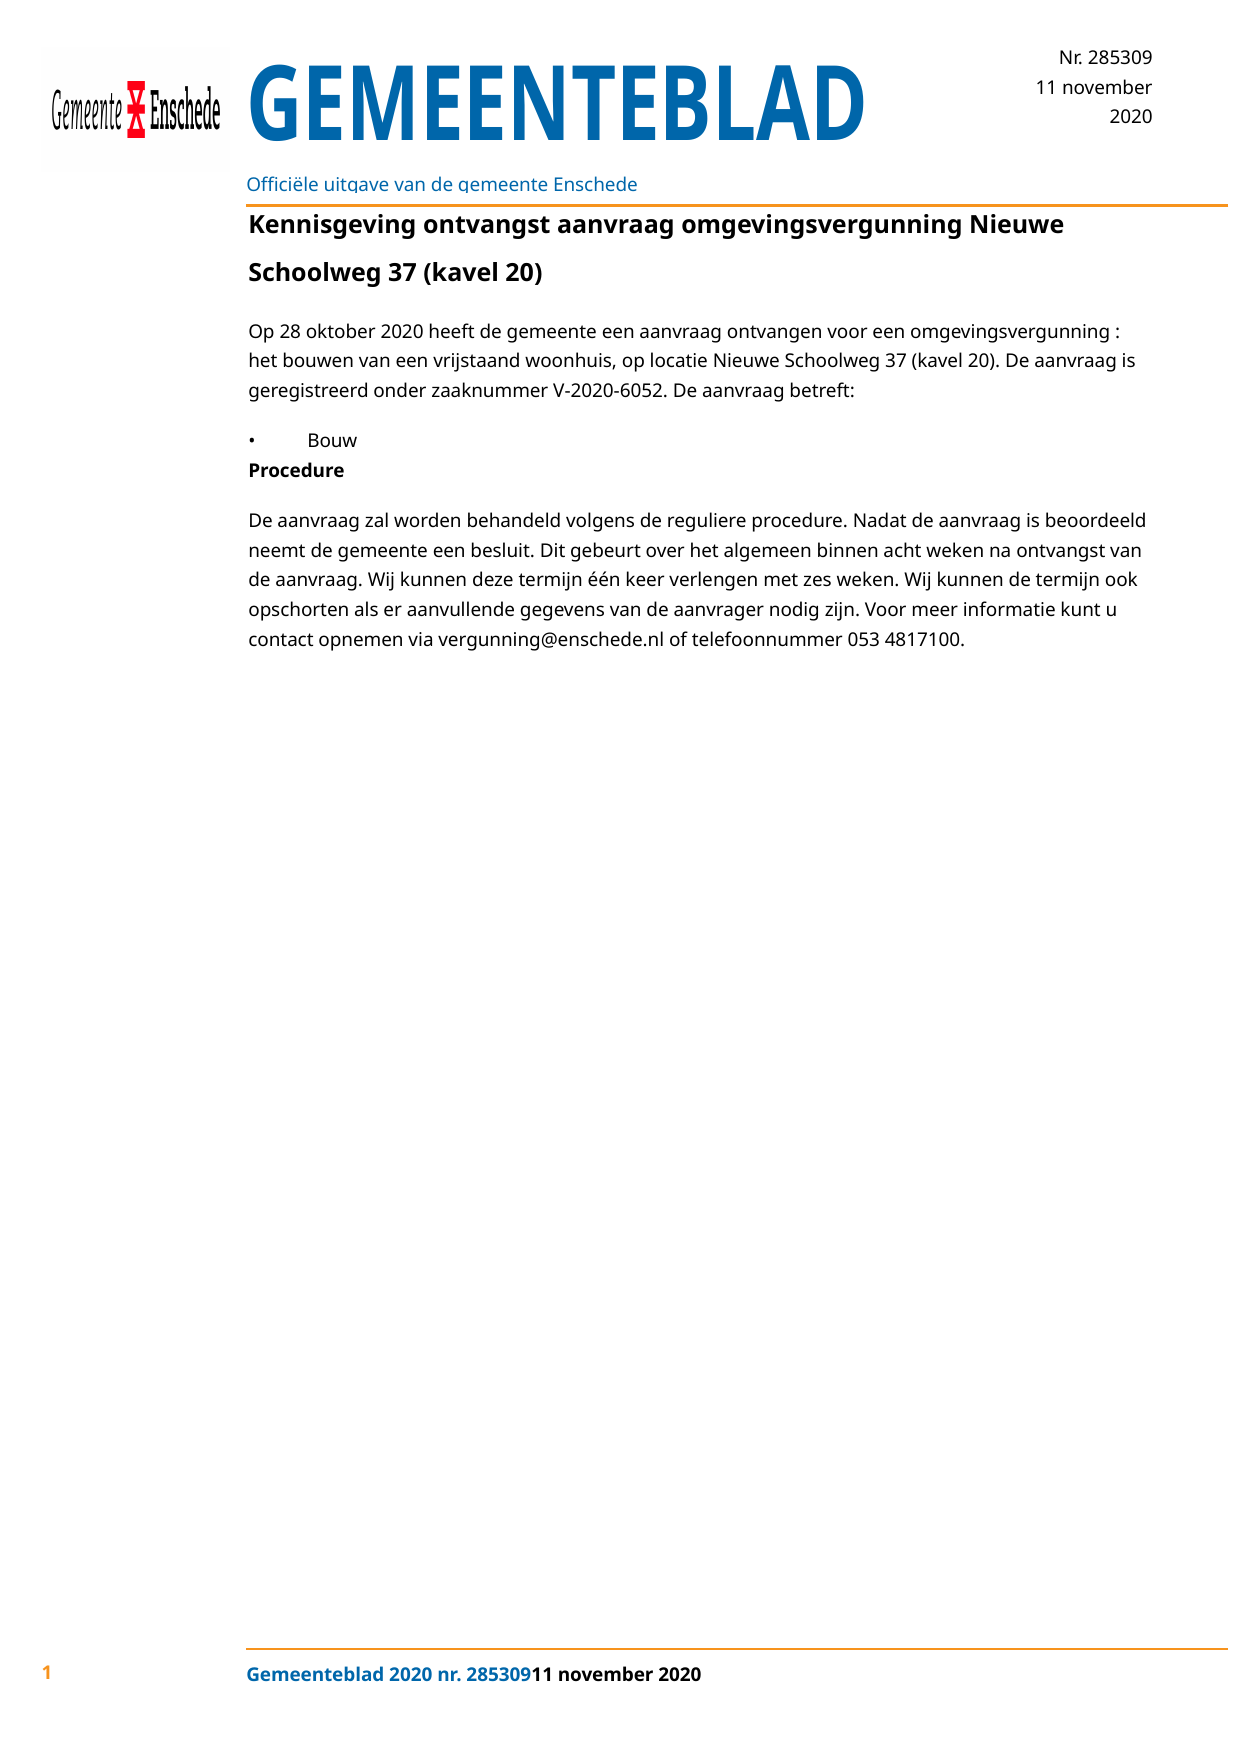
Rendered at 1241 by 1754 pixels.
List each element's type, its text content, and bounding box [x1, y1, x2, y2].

text Op 28 oktober 2020 heeft de gemeente een aanvraag ontvangen voor een omgevingsvergunning : het bouwen van een vrijstaand woonhuis, op locatie Nieuwe Schoolweg 37 (kavel 20). De aanvraag is geregistreerd onder zaaknummer V-2020-6052. De aanvraag betreft: [248, 318, 1152, 403]
text Procedure [248, 457, 1152, 483]
text Kennisgeving ontvangst aanvraag omgevingsvergunning Nieuwe Schoolweg 37 (kavel 20) [248, 207, 1152, 288]
text De aanvraag zal worden behandeld volgens de reguliere procedure. Nadat de aanvraag is beoordeeld neemt de gemeente een besluit. Dit gebeurt over het algemeen binnen acht weken na ontvangst van de aanvraag. Wij kunnen deze termijn één keer verlengen met zes weken. Wij kunnen de termijn ook opschorten als er aanvullende gegevens van de aanvrager nodig zijn. Voor meer informatie kunt u contact opnemen via vergunning@enschede.nl of telefoonnummer 053 4817100. [248, 507, 1152, 652]
list Bouw [248, 427, 1152, 453]
picture [41, 47, 231, 172]
